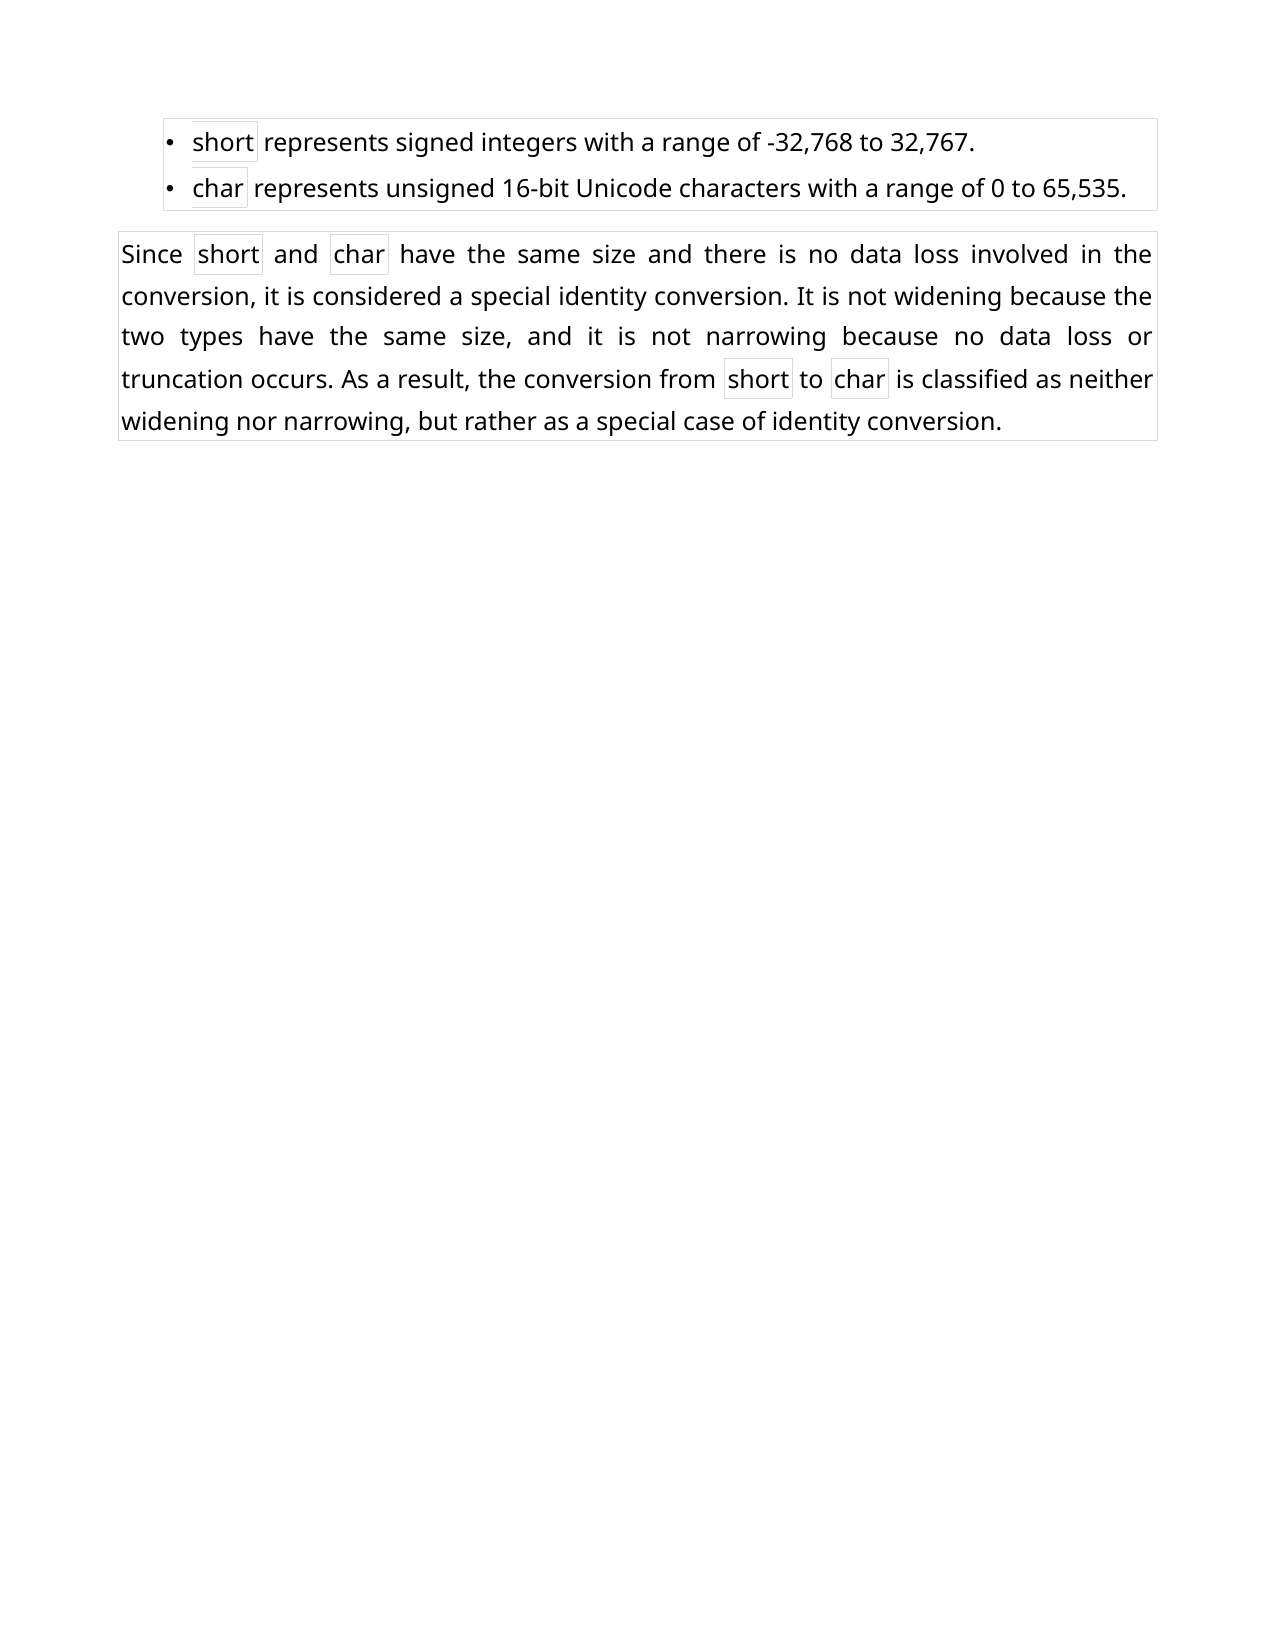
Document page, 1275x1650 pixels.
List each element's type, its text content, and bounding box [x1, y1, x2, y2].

list short represents signed integers with a range of -32,768 to 32,767. [164, 119, 1157, 161]
text Since short and char have the same size and there is no data loss involved in the conversion, it is considered a special identity conversion. It is not widening because the two types have the same size, and it is not narrowing because no data loss or truncation occurs. As a result, the conversion from short to char is classified as neither widening nor narrowing, but rather as a special case of identity conversion. [119, 232, 1157, 440]
list char represents unsigned 16-bit Unicode characters with a range of 0 to 65,535. [164, 164, 1157, 210]
